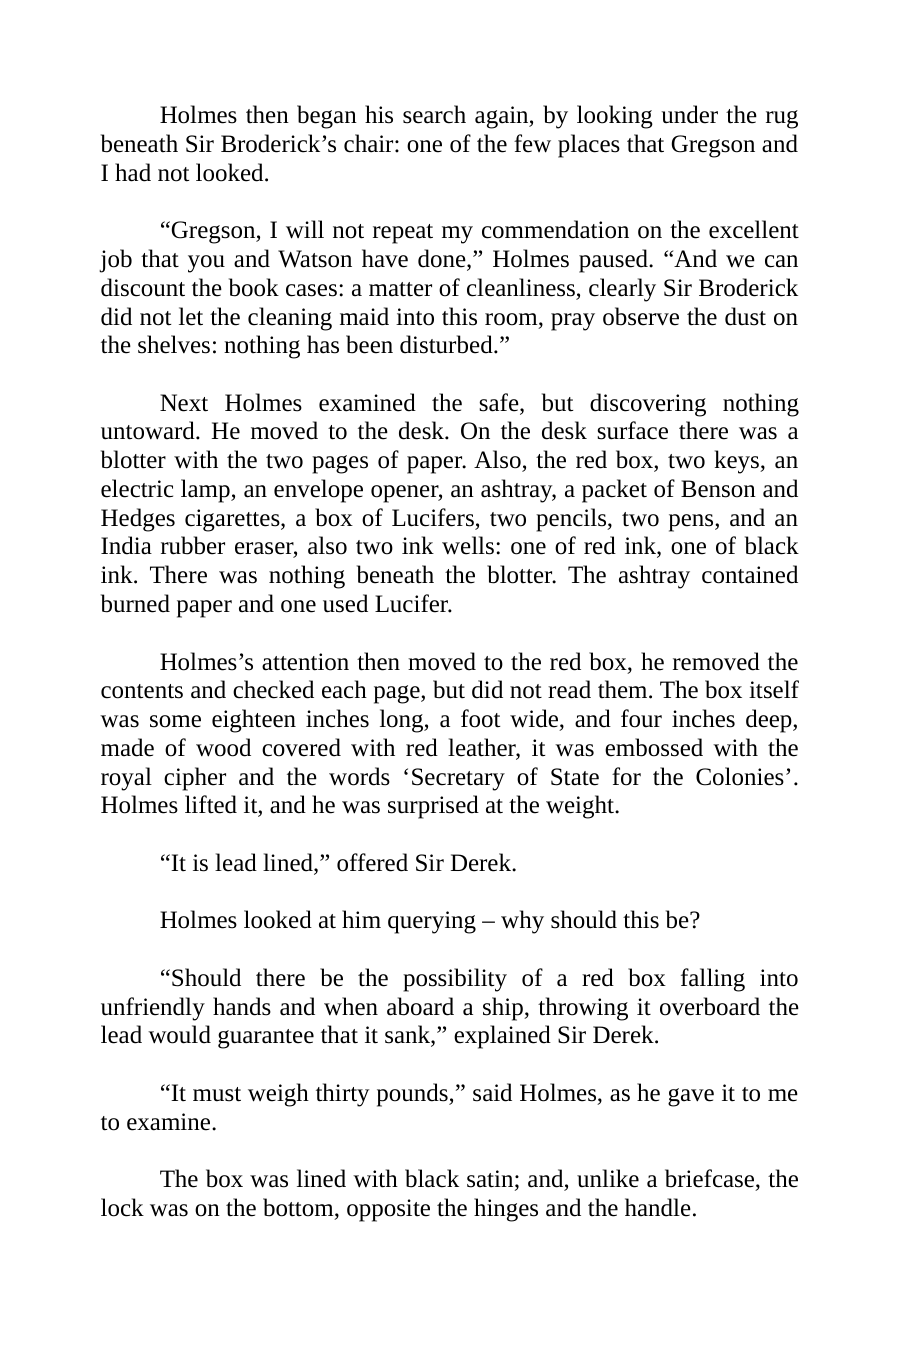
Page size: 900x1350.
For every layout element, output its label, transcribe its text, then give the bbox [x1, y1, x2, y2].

text “It is lead lined,” offered Sir Derek. [159, 848, 799, 877]
text Next Holmes examined the safe, but discovering nothing untoward. He moved to the desk. On the desk surface there was a blotter with the two pages of paper. Also, the red box, two keys, an electric lamp, an envelope opener, an ashtray, a packet of Benson and Hedges cigarettes, a box of Lucifers, two pencils, two pens, and an India rubber eraser, also two ink wells: one of red ink, one of black ink. There was nothing beneath the blotter. The ashtray contained burned paper and one used Lucifer. [100, 388, 799, 618]
text “Gregson, I will not repeat my commendation on the excellent job that you and Watson have done,” Holmes paused. “And we can discount the book cases: a matter of cleanliness, clearly Sir Broderick did not let the cleaning maid into this room, pray observe the dust on the shelves: nothing has been disturbed.” [100, 215, 799, 359]
text “Should there be the possibility of a red box falling into unfriendly hands and when aboard a ship, throwing it overboard the lead would guarantee that it sank,” explained Sir Derek. [100, 963, 799, 1049]
text “It must weigh thirty pounds,” said Holmes, as he gave it to me to examine. [100, 1078, 799, 1135]
text Holmes’s attention then moved to the red box, he removed the contents and checked each page, but did not read them. The box itself was some eighteen inches long, a foot wide, and four inches deep, made of wood covered with red leather, it was embossed with the royal cipher and the words ‘Secretary of State for the Colonies’. Holmes lifted it, and he was surprised at the weight. [100, 647, 799, 819]
text Holmes then began his search again, by looking under the rug beneath Sir Broderick’s chair: one of the few places that Gregson and I had not looked. [100, 100, 799, 187]
text The box was lined with black satin; and, unlike a briefcase, the lock was on the bottom, opposite the hinges and the handle. [100, 1164, 799, 1222]
text Holmes looked at him querying – why should this be? [159, 905, 799, 934]
